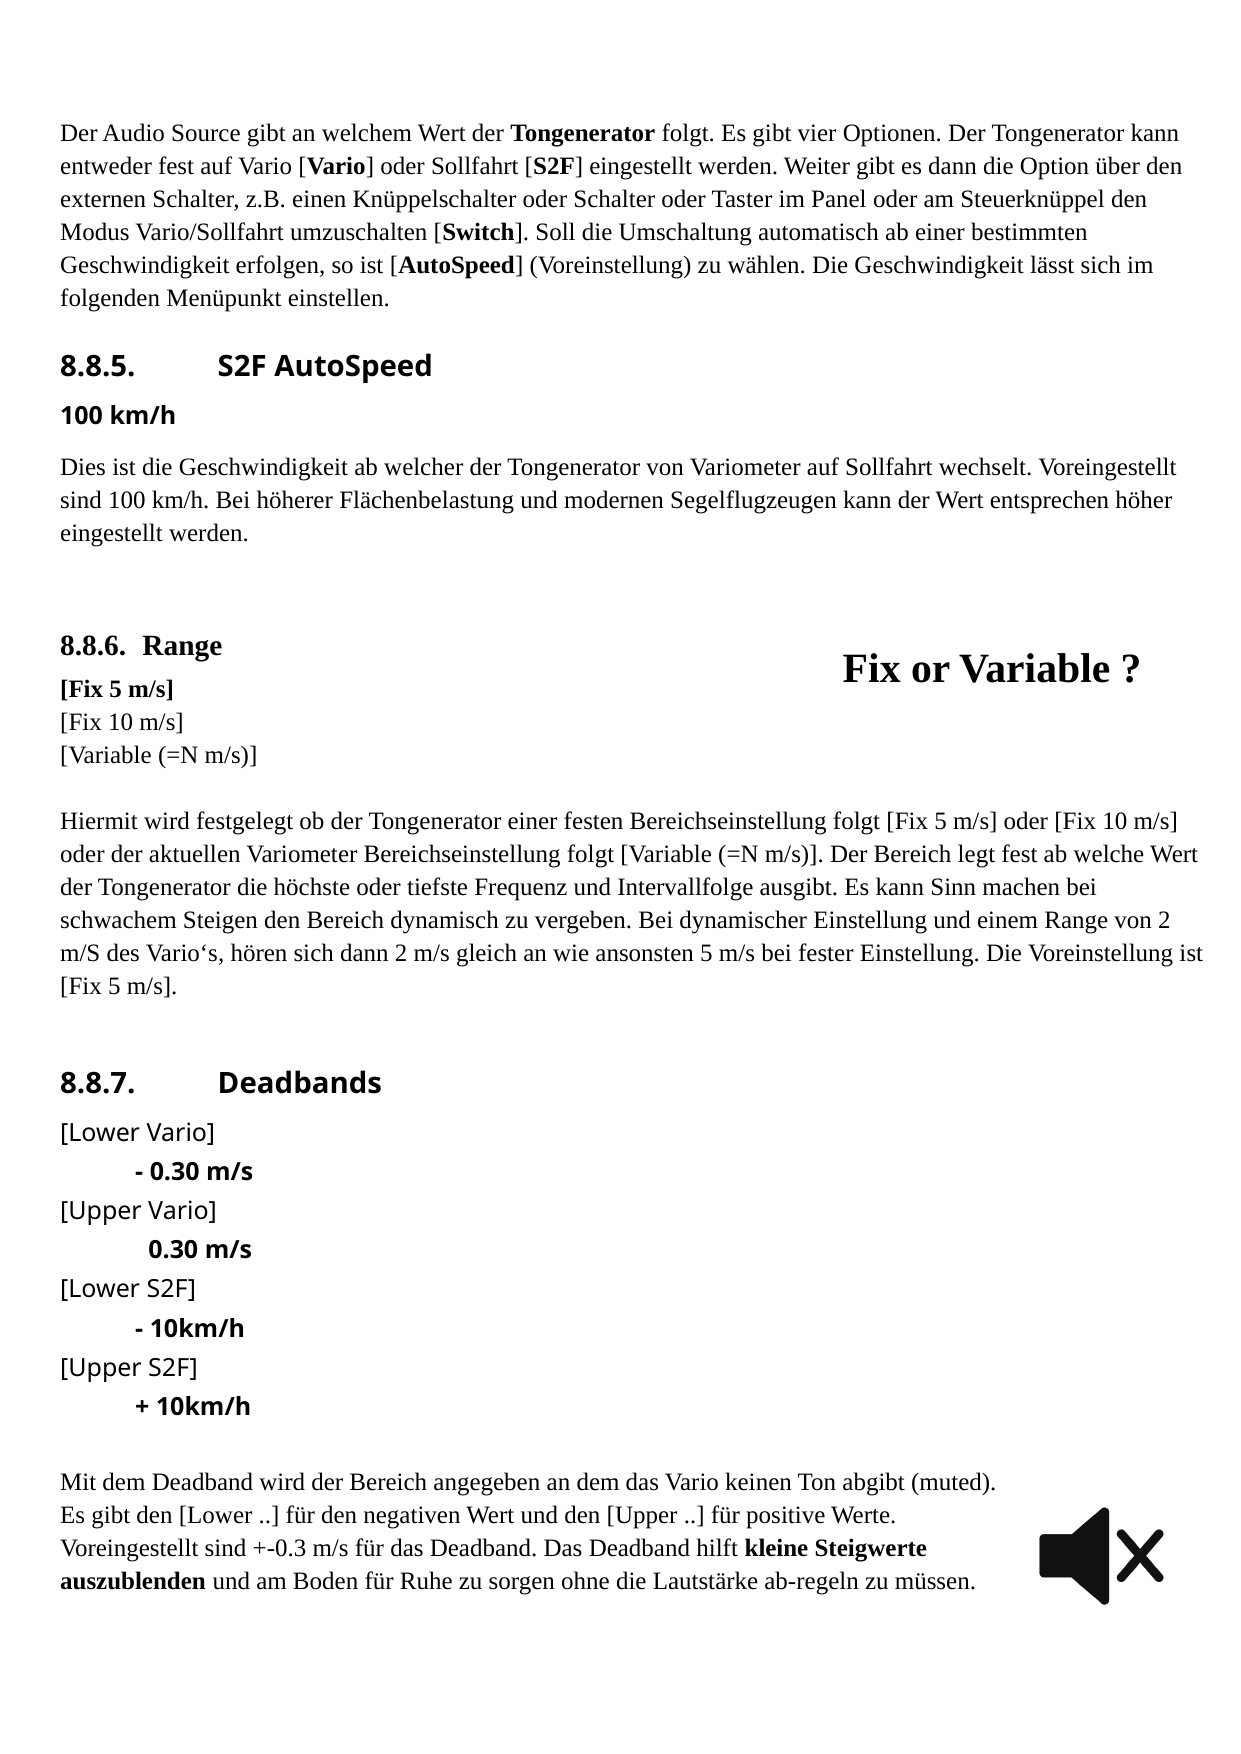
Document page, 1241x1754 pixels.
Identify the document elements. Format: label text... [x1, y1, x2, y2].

text + 10km/h [60, 1388, 1207, 1423]
text Hiermit wird festgelegt ob der Tongenerator einer festen Bereichseinstellung folgt [Fix 5 m/s] oder [Fix 10 m/s] oder der aktuellen Variometer Bereichseinstellung folgt [Variable (=N m/s)]. Der Bereich legt fest ab welche Wert der Tongenerator die höchste oder tiefste Frequenz und Intervallfolge ausgibt. Es kann Sinn machen bei schwachem Steigen den Bereich dynamisch zu vergeben. Bei dynamischer Einstellung und einem Range von 2 m/S des Vario‘s, hören sich dann 2 m/s gleich an wie ansonsten 5 m/s bei fester Einstellung. Die Voreinstellung ist [Fix 5 m/s]. [60, 806, 1207, 1000]
text [Upper S2F] [60, 1349, 1207, 1383]
text Der Audio Source gibt an welchem Wert der Tongenerator folgt. Es gibt vier Optionen. Der Tongenerator kann entweder fest auf Vario [Vario] oder Sollfahrt [S2F] eingestellt werden. Weiter gibt es dann die Option über den externen Schalter, z.B. einen Knüppelschalter oder Schalter oder Taster im Panel oder am Steuerknüppel den Modus Vario/Sollfahrt umzuschalten [Switch]. Soll die Umschaltung automatisch ab einer bestimmten Geschwindigkeit erfolgen, so ist [AutoSpeed] (Voreinstellung) zu wählen. Die Geschwindigkeit lässt sich im folgenden Menüpunkt einstellen. [60, 118, 1207, 312]
text - 0.30 m/s [60, 1153, 1207, 1188]
text 0.30 m/s [60, 1232, 1207, 1266]
text [Lower Vario] [60, 1114, 1207, 1148]
text [Fix 5 m/s] [60, 674, 1207, 702]
text Mit dem Deadband wird der Bereich angegeben an dem das Vario keinen Ton abgibt (muted). Es gibt den [Lower ..] für den negativen Wert und den [Upper ..] für positive Werte. Voreingestellt sind +-0.3 m/s für das Deadband. Das Deadband hilft kleine Steigwerte auszublenden und am Boden für Ruhe zu sorgen ohne die Lautstärke ab-regeln zu müssen. [60, 1467, 1207, 1595]
text Dies ist die Geschwindigkeit ab welcher der Tongenerator von Variometer auf Sollfahrt wechselt. Voreingestellt sind 100 km/h. Bei höherer Flächenbelastung und modernen Segelflugzeugen kann der Wert entsprechen höher eingestellt werden. [60, 452, 1207, 546]
subtitle S2F AutoSpeed [60, 345, 1207, 385]
text [Variable (=N m/s)] [60, 740, 1207, 768]
text - 10km/h [60, 1310, 1207, 1344]
subtitle Range [60, 627, 1207, 661]
text [Fix 10 m/s] [60, 707, 1207, 736]
text [Lower S2F] [60, 1271, 1207, 1305]
text [Upper Vario] [60, 1193, 1207, 1227]
subtitle Deadbands [60, 1062, 1207, 1102]
text 100 km/h [60, 398, 1207, 432]
picture [1033, 1487, 1169, 1622]
